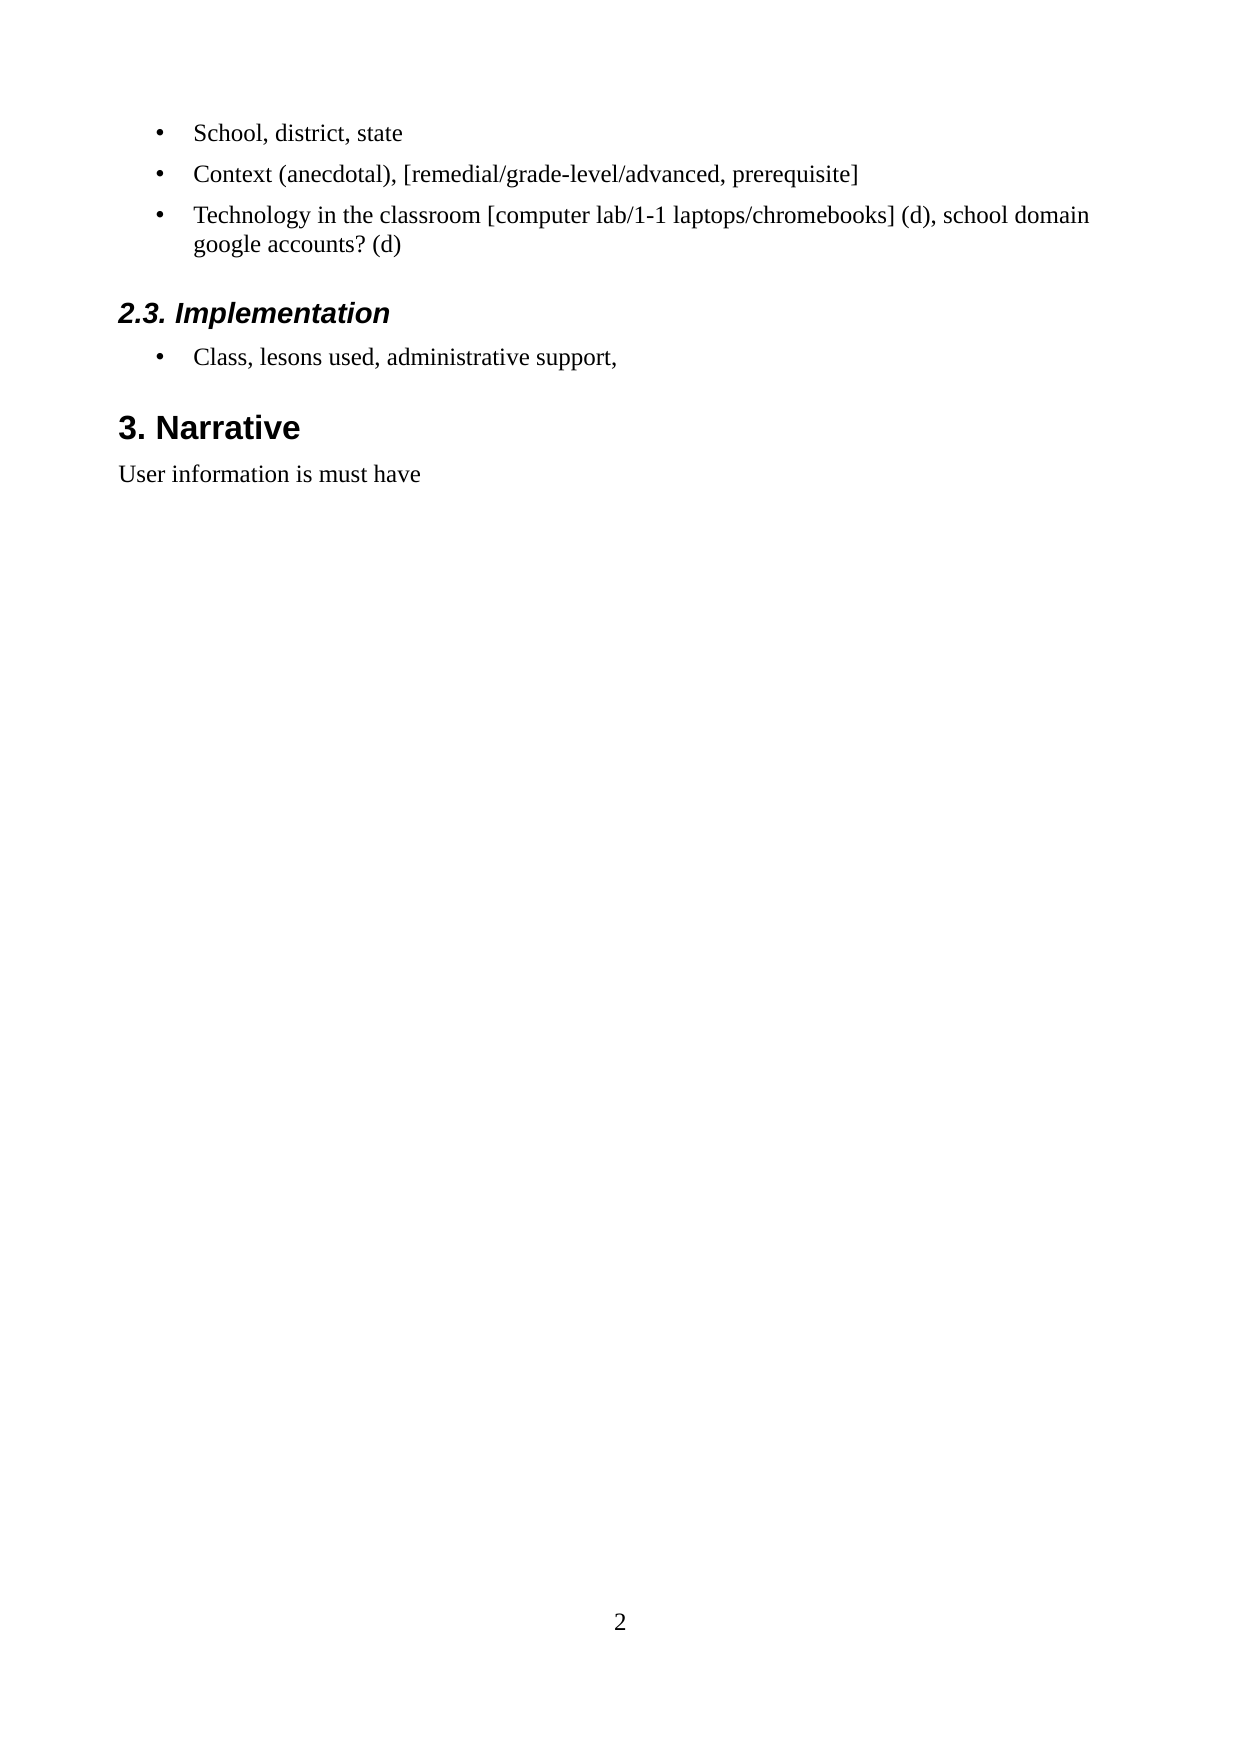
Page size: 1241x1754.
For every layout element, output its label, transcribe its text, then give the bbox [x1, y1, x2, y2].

subtitle Implementation [118, 296, 1122, 329]
subtitle Narrative [118, 408, 1122, 447]
list Class, lesons used, administrative support, [156, 342, 1122, 370]
text User information is must have [118, 459, 1122, 488]
list Context (anecdotal), [remedial/grade-level/advanced, prerequisite] [156, 159, 1122, 188]
list School, district, state [156, 118, 1122, 147]
list Technology in the classroom [computer lab/1-1 laptops/chromebooks] (d), school domain google accounts? (d) [156, 201, 1122, 258]
